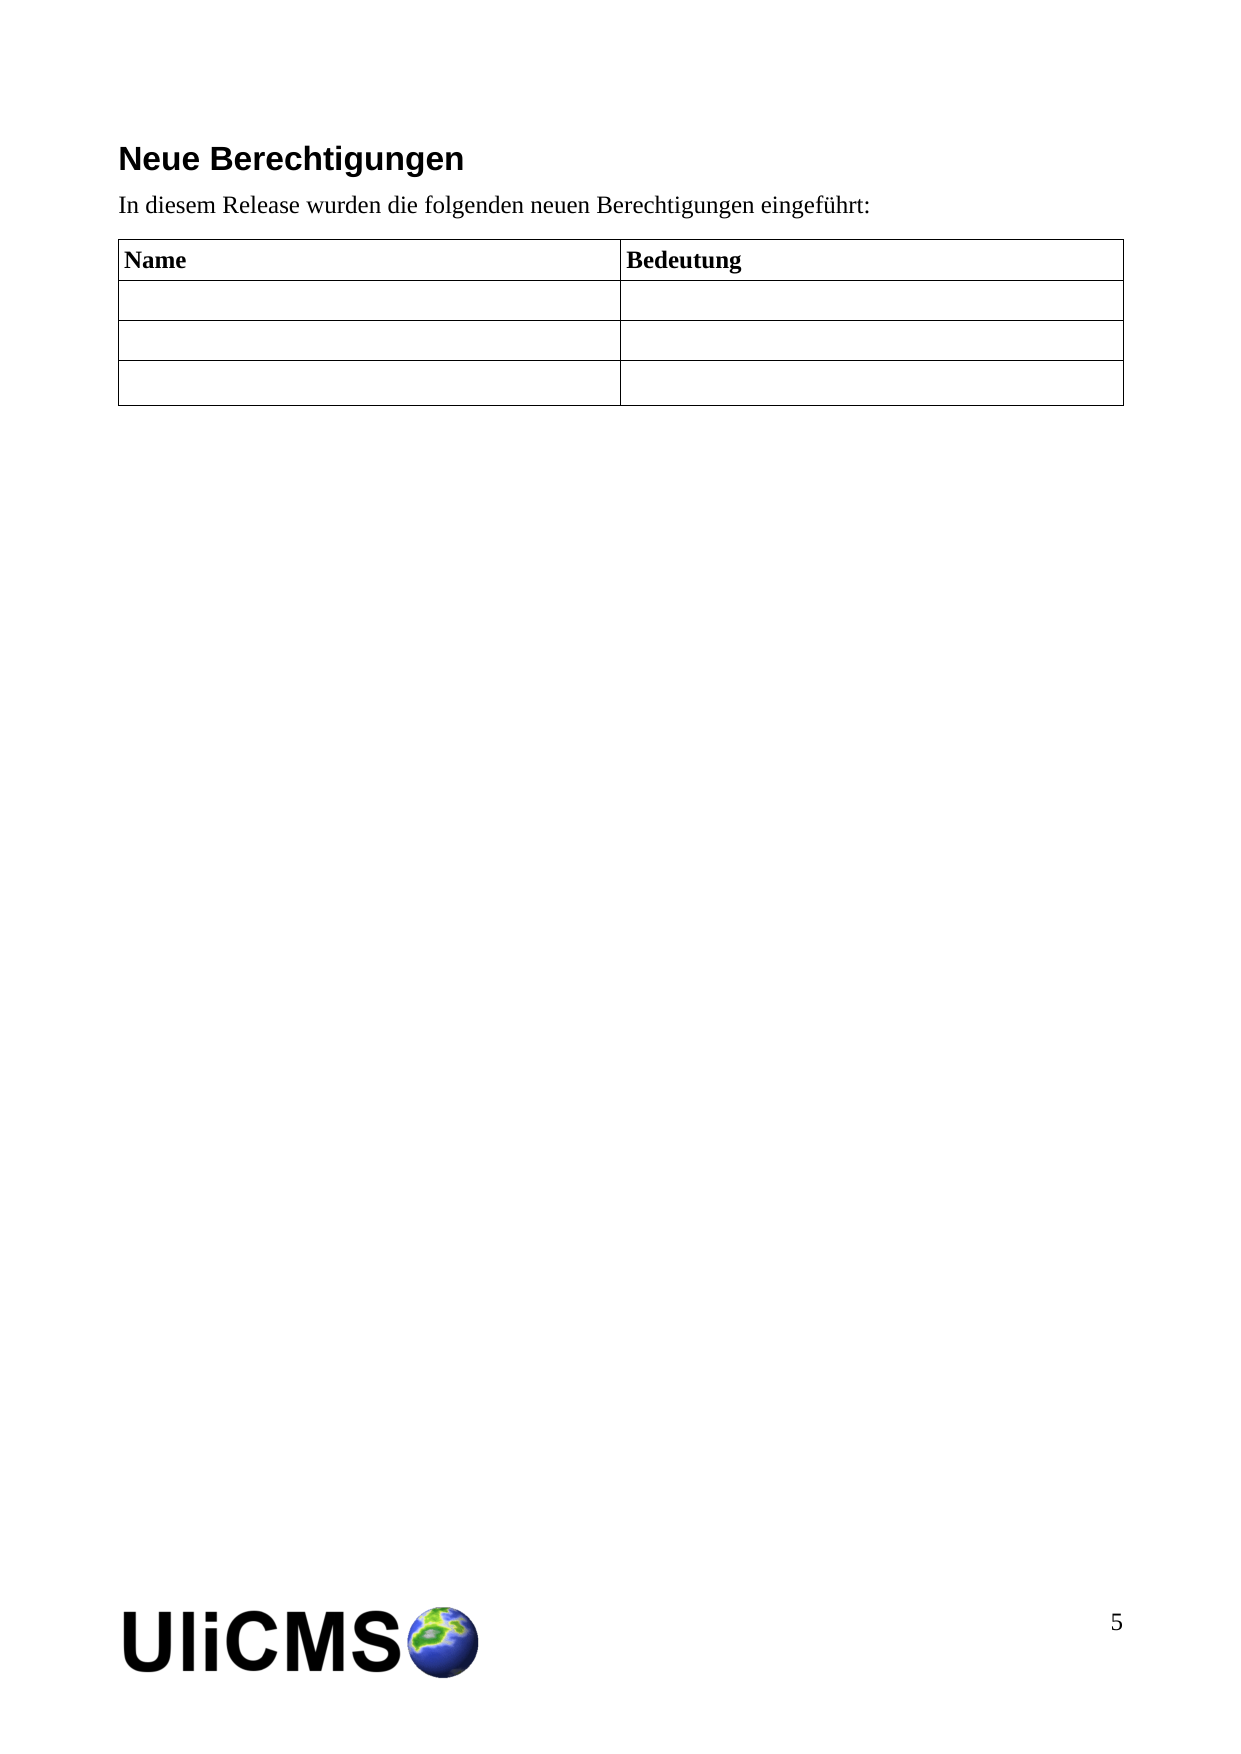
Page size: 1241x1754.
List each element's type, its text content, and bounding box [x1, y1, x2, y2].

subtitle Neue Berechtigungen [118, 139, 1123, 178]
text In diesem Release wurden die folgenden neuen Berechtigungen eingeführt: [118, 190, 1123, 219]
table_cell [621, 281, 1123, 320]
table_cell [119, 321, 620, 360]
table_cell [119, 281, 620, 320]
table_header Name [119, 240, 620, 279]
picture [118, 1607, 479, 1681]
table_cell [119, 361, 620, 405]
table_cell [621, 361, 1123, 405]
table_header Bedeutung [621, 240, 1123, 279]
table_cell [621, 321, 1123, 360]
